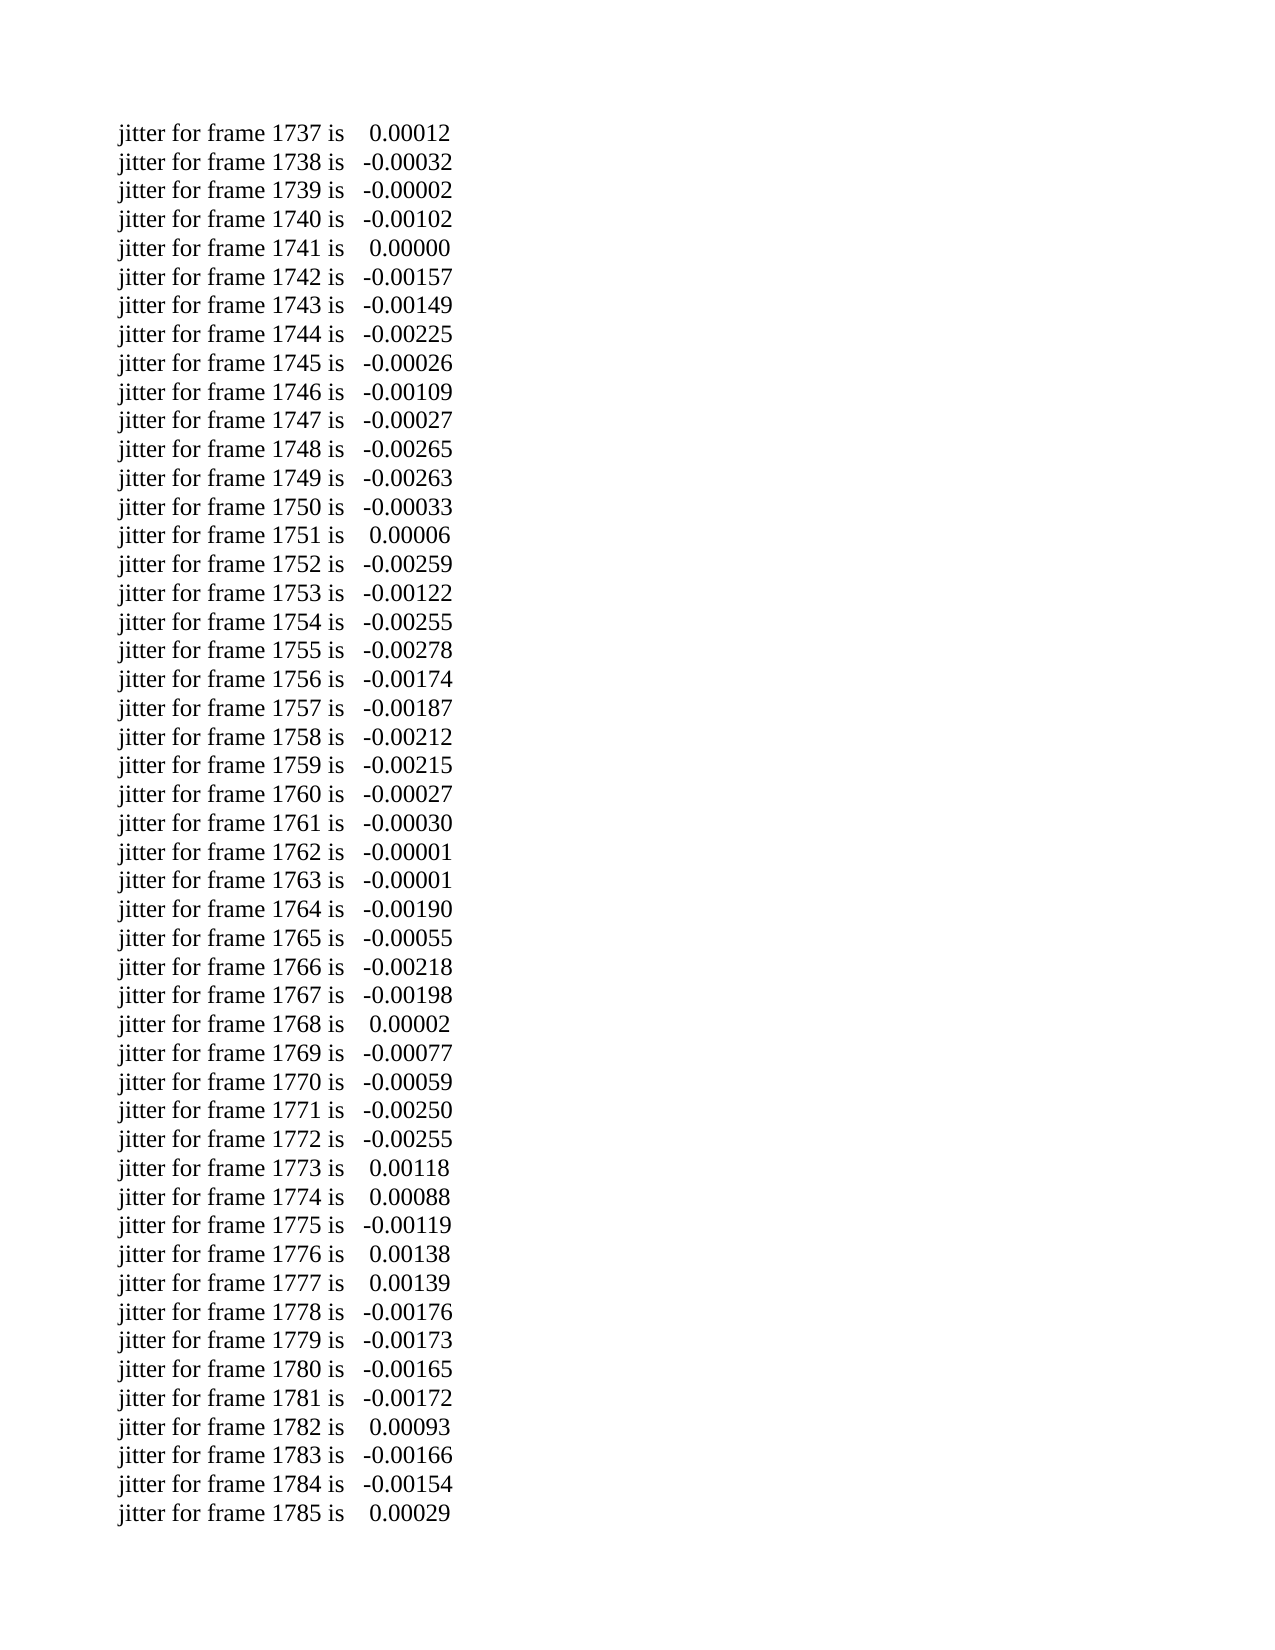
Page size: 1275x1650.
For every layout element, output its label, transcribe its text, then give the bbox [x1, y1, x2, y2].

text jitter for frame 1748 is -0.00265 [118, 434, 1157, 463]
text jitter for frame 1765 is -0.00055 [118, 923, 1157, 952]
text jitter for frame 1758 is -0.00212 [118, 722, 1157, 751]
text jitter for frame 1778 is -0.00176 [118, 1297, 1157, 1326]
text jitter for frame 1772 is -0.00255 [118, 1124, 1157, 1153]
text jitter for frame 1756 is -0.00174 [118, 664, 1157, 693]
text jitter for frame 1764 is -0.00190 [118, 894, 1157, 923]
text jitter for frame 1759 is -0.00215 [118, 751, 1157, 779]
text jitter for frame 1761 is -0.00030 [118, 808, 1157, 837]
text jitter for frame 1746 is -0.00109 [118, 377, 1157, 406]
text jitter for frame 1750 is -0.00033 [118, 492, 1157, 521]
text jitter for frame 1769 is -0.00077 [118, 1038, 1157, 1067]
text jitter for frame 1768 is 0.00002 [118, 1009, 1157, 1038]
text jitter for frame 1749 is -0.00263 [118, 463, 1157, 492]
text jitter for frame 1753 is -0.00122 [118, 578, 1157, 607]
text jitter for frame 1747 is -0.00027 [118, 406, 1157, 434]
text jitter for frame 1783 is -0.00166 [118, 1441, 1157, 1469]
text jitter for frame 1738 is -0.00032 [118, 147, 1157, 176]
text jitter for frame 1740 is -0.00102 [118, 204, 1157, 233]
text jitter for frame 1782 is 0.00093 [118, 1412, 1157, 1441]
text jitter for frame 1754 is -0.00255 [118, 607, 1157, 636]
text jitter for frame 1779 is -0.00173 [118, 1326, 1157, 1354]
text jitter for frame 1763 is -0.00001 [118, 866, 1157, 894]
text jitter for frame 1785 is 0.00029 [118, 1498, 1157, 1527]
text jitter for frame 1741 is 0.00000 [118, 233, 1157, 262]
text jitter for frame 1770 is -0.00059 [118, 1067, 1157, 1096]
text jitter for frame 1784 is -0.00154 [118, 1469, 1157, 1498]
text jitter for frame 1774 is 0.00088 [118, 1182, 1157, 1211]
text jitter for frame 1757 is -0.00187 [118, 693, 1157, 722]
text jitter for frame 1776 is 0.00138 [118, 1239, 1157, 1268]
text jitter for frame 1743 is -0.00149 [118, 291, 1157, 319]
text jitter for frame 1771 is -0.00250 [118, 1096, 1157, 1124]
text jitter for frame 1773 is 0.00118 [118, 1153, 1157, 1182]
text jitter for frame 1767 is -0.00198 [118, 981, 1157, 1009]
text jitter for frame 1755 is -0.00278 [118, 636, 1157, 664]
text jitter for frame 1777 is 0.00139 [118, 1268, 1157, 1297]
text jitter for frame 1737 is 0.00012 [118, 118, 1157, 147]
text jitter for frame 1745 is -0.00026 [118, 348, 1157, 377]
text jitter for frame 1752 is -0.00259 [118, 549, 1157, 578]
text jitter for frame 1775 is -0.00119 [118, 1211, 1157, 1239]
text jitter for frame 1781 is -0.00172 [118, 1383, 1157, 1412]
text jitter for frame 1744 is -0.00225 [118, 319, 1157, 348]
text jitter for frame 1760 is -0.00027 [118, 779, 1157, 808]
text jitter for frame 1751 is 0.00006 [118, 521, 1157, 549]
text jitter for frame 1762 is -0.00001 [118, 837, 1157, 866]
text jitter for frame 1780 is -0.00165 [118, 1354, 1157, 1383]
text jitter for frame 1739 is -0.00002 [118, 176, 1157, 204]
text jitter for frame 1766 is -0.00218 [118, 952, 1157, 981]
text jitter for frame 1742 is -0.00157 [118, 262, 1157, 291]
